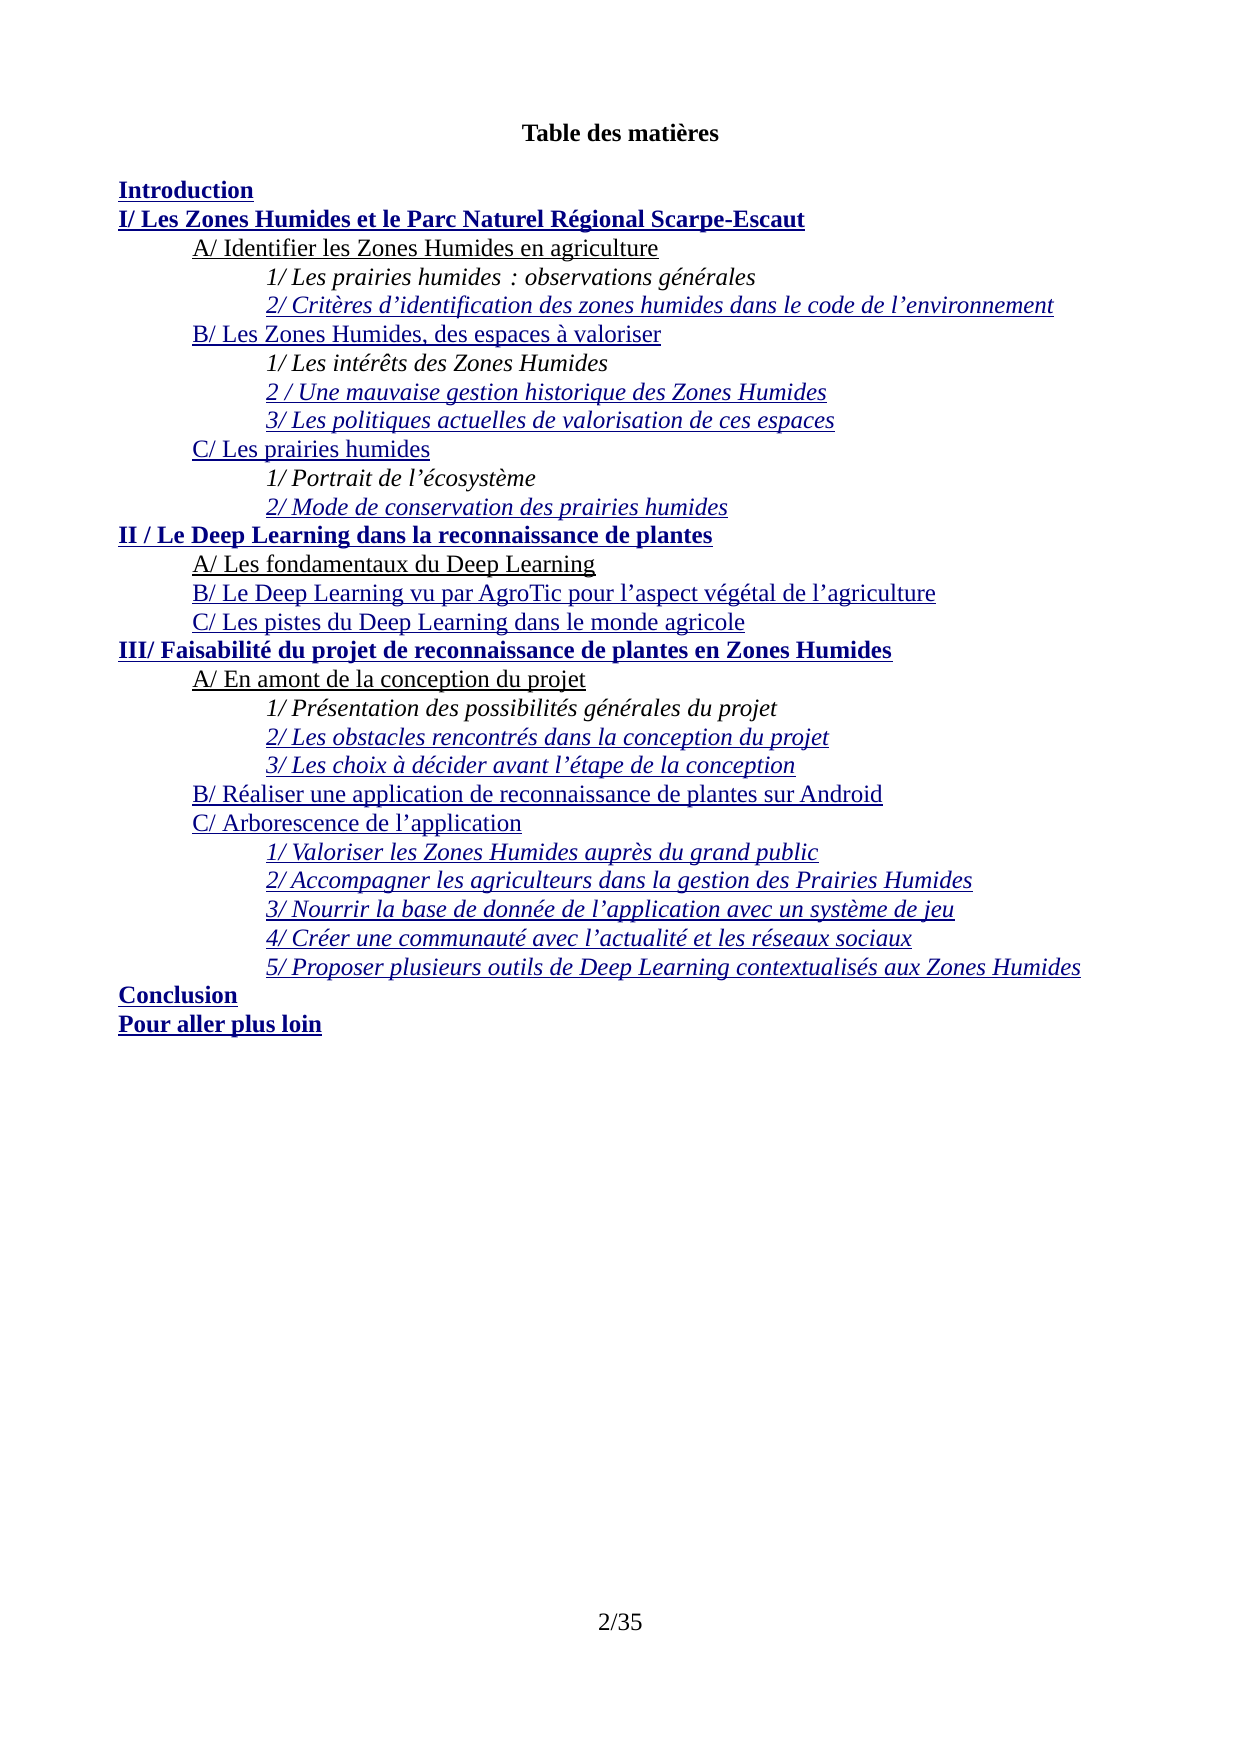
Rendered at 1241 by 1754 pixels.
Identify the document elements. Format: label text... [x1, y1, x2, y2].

text A/ Identifier les Zones Humides en agriculture [118, 233, 1122, 262]
text C/ Les prairies humides [118, 434, 1122, 463]
text C/ Les pistes du Deep Learning dans le monde agricole [118, 607, 1122, 636]
text B/ Réaliser une application de reconnaissance de plantes sur Android [118, 779, 1122, 808]
text II / Le Deep Learning dans la reconnaissance de plantes [118, 521, 1122, 549]
text III/ Faisabilité du projet de reconnaissance de plantes en Zones Humides [118, 636, 1122, 664]
text 3/ Les choix à décider avant l’étape de la conception [118, 751, 1122, 779]
text A/ Les fondamentaux du Deep Learning [118, 549, 1122, 578]
text Table des matières [118, 118, 1122, 147]
text 2 / Une mauvaise gestion historique des Zones Humides [118, 377, 1122, 406]
text Introduction [118, 176, 1122, 204]
text B/ Les Zones Humides, des espaces à valoriser [118, 319, 1122, 348]
text 2/ Mode de conservation des prairies humides [118, 492, 1122, 521]
text 1/ Les prairies humides : observations générales [118, 262, 1122, 291]
text C/ Arborescence de l’application [118, 808, 1122, 837]
text 2/ Les obstacles rencontrés dans la conception du projet [118, 722, 1122, 751]
text 2/ Accompagner les agriculteurs dans la gestion des Prairies Humides [118, 866, 1122, 894]
text Conclusion [118, 981, 1122, 1009]
text 1/ Les intérêts des Zones Humides [118, 348, 1122, 377]
text 5/ Proposer plusieurs outils de Deep Learning contextualisés aux Zones Humides [118, 952, 1122, 981]
text A/ En amont de la conception du projet [118, 664, 1122, 693]
text 1/ Présentation des possibilités générales du projet [118, 693, 1122, 722]
text 2/ Critères d’identification des zones humides dans le code de l’environnement [118, 291, 1122, 319]
text 1/ Portrait de l’écosystème [118, 463, 1122, 492]
text 3/ Nourrir la base de donnée de l’application avec un système de jeu [118, 894, 1122, 923]
text 1/ Valoriser les Zones Humides auprès du grand public [118, 837, 1122, 866]
text B/ Le Deep Learning vu par AgroTic pour l’aspect végétal de l’agriculture [118, 578, 1122, 607]
text I/ Les Zones Humides et le Parc Naturel Régional Scarpe-Escaut [118, 204, 1122, 233]
text 3/ Les politiques actuelles de valorisation de ces espaces [118, 406, 1122, 434]
text 4/ Créer une communauté avec l’actualité et les réseaux sociaux [118, 923, 1122, 952]
text Pour aller plus loin [118, 1009, 1122, 1038]
